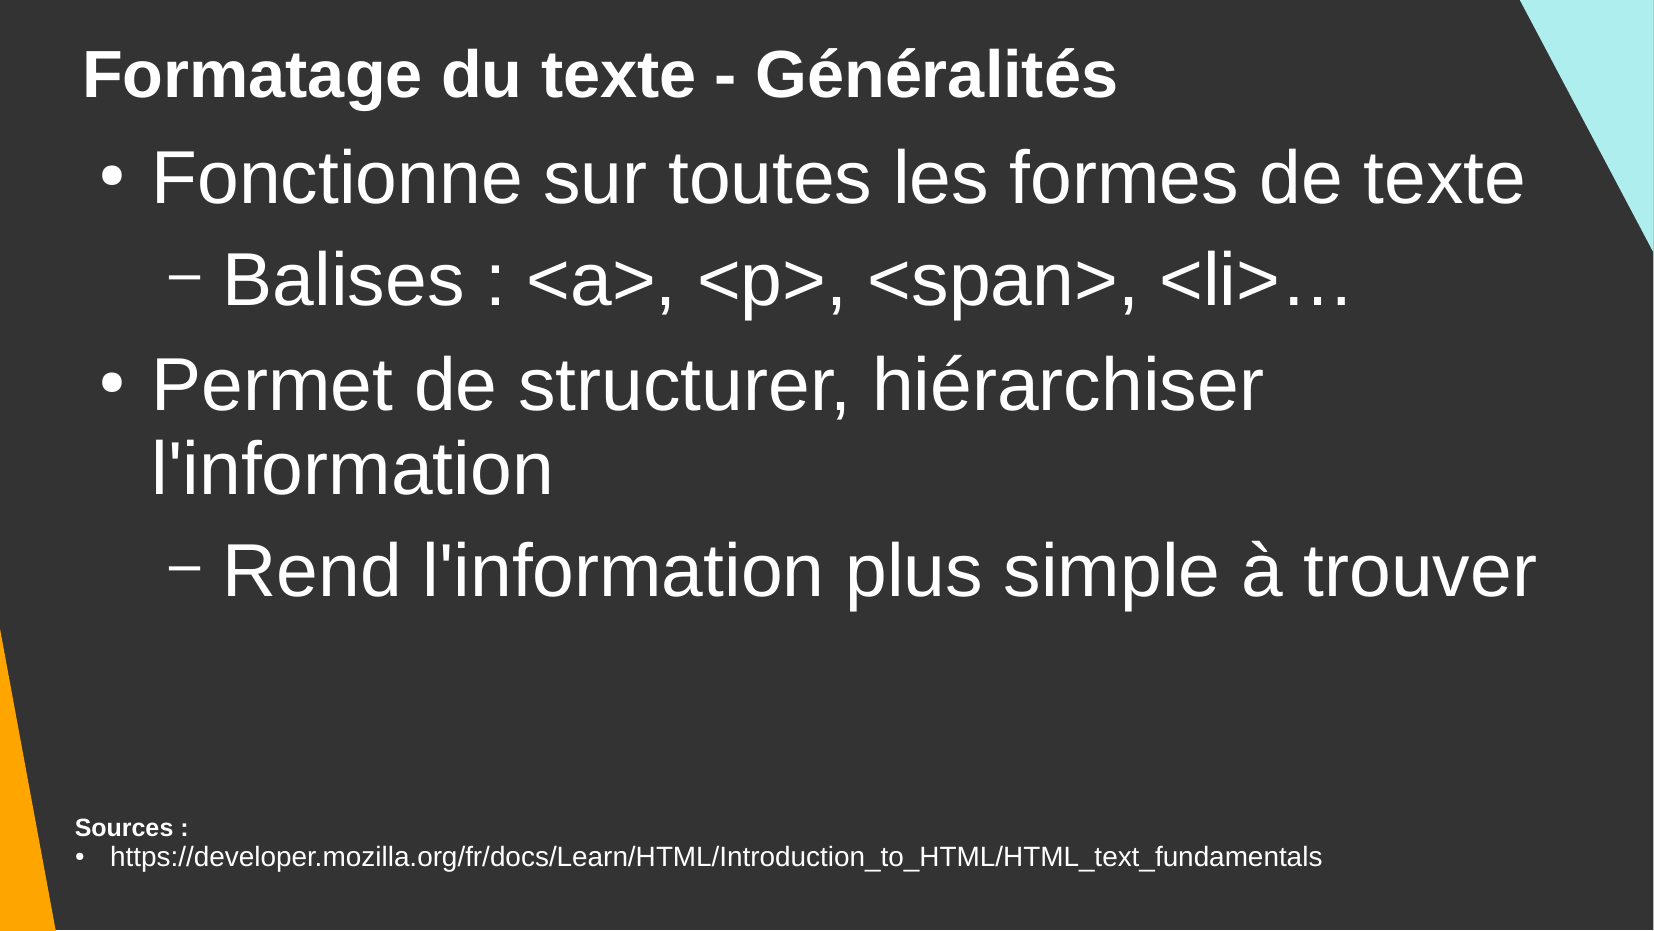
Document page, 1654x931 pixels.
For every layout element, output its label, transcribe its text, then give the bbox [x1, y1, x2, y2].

text_box [1519, 0, 1654, 254]
title Formatage du texte - Généralités [82, 37, 1571, 114]
text_box Sources : https://developer.mozilla.org/fr/docs/Learn/HTML/Introduction_to_HTML/HTML_text_fundamentals [60, 806, 1546, 905]
text_box [0, 628, 56, 931]
list Fonctionne sur toutes les formes de texte Balises : <a>, <p>, <span>, <li>… Permet de structurer, hiérarchiser l'information Rend l'information plus simple à trouver [80, 135, 1605, 683]
